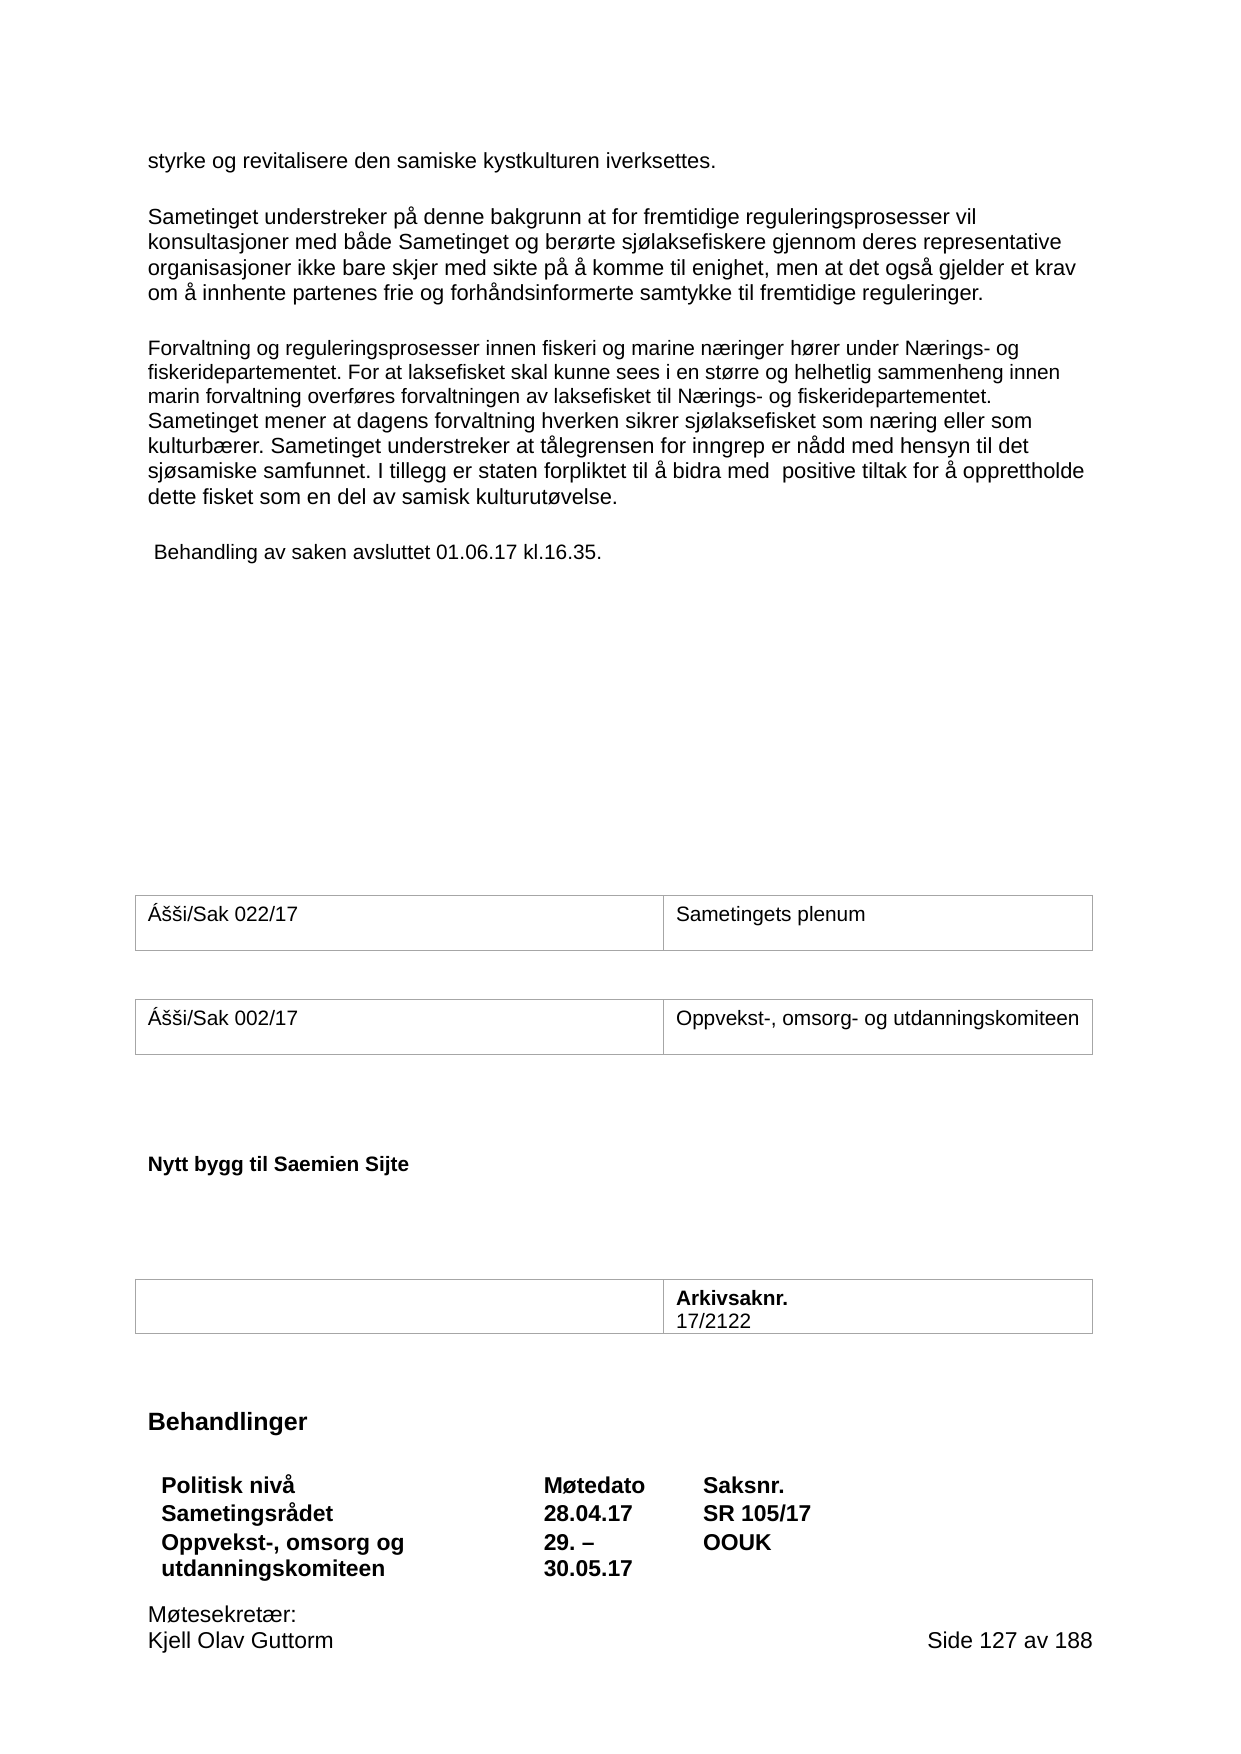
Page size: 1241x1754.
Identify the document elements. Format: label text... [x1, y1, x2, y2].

table_cell Oppvekst-, omsorg og utdanningskomiteen [148, 1528, 530, 1583]
table_header Sametingets plenum [664, 896, 1092, 949]
table_cell SR 105/17 [689, 1499, 1056, 1528]
table_header Oppvekst-, omsorg- og utdanningskomiteen [664, 1000, 1092, 1054]
table_header Arkivsaknr. 17/2122 [664, 1280, 1092, 1333]
table_cell 28.04.17 [530, 1499, 689, 1528]
text Nytt bygg til Saemien Sijte [148, 1152, 1093, 1176]
table_cell Sametingsrådet [148, 1499, 530, 1528]
table_cell [664, 1334, 1092, 1358]
table_cell [136, 1334, 664, 1358]
table_header styrke og revitalisere den samiske kystkulturen iverksettes. Sametinget understreker på denne bakgrunn at for fremtidige reguleringsprosesser vil konsultasjoner med både Sametinget og berørte sjølaksefiskere gjennom deres representative organisasjoner ikke bare skjer med sikte på å komme til enighet, men at det også gjelder et krav om å innhente partenes frie og forhåndsinformerte samtykke til fremtidige reguleringer. Forvaltning og reguleringsprosesser innen fiskeri og marine næringer hører under Nærings- og fiskeridepartementet. For at laksefisket skal kunne sees i en større og helhetlig sammenheng innen marin forvaltning overføres forvaltningen av laksefisket til Nærings- og fiskeridepartementet. Sametinget mener at dagens forvaltning hverken sikrer sjølaksefisket som næring eller som kulturbærer. Sametinget understreker at tålegrensen for inngrep er nådd med hensyn til det sjøsamiske samfunnet. I tillegg er staten forpliktet til å bidra med positive tiltak for å opprettholde dette fisket som en del av samisk kulturutøvelse. Behandling av saken avsluttet 01.06.17 kl.16.35. [136, 148, 1104, 595]
table_header [136, 1280, 663, 1333]
table_cell 29. – 30.05.17 [530, 1528, 689, 1583]
table_cell OOUK [689, 1528, 1056, 1583]
table_header Ášši/Sak 002/17 [136, 1000, 663, 1054]
table_header Møtedato [530, 1471, 689, 1499]
table_header Saksnr. [689, 1471, 1056, 1499]
table_header Behandlinger [136, 1407, 1067, 1583]
table_header Politisk nivå [148, 1471, 530, 1499]
table_header Ášši/Sak 022/17 [136, 896, 663, 949]
